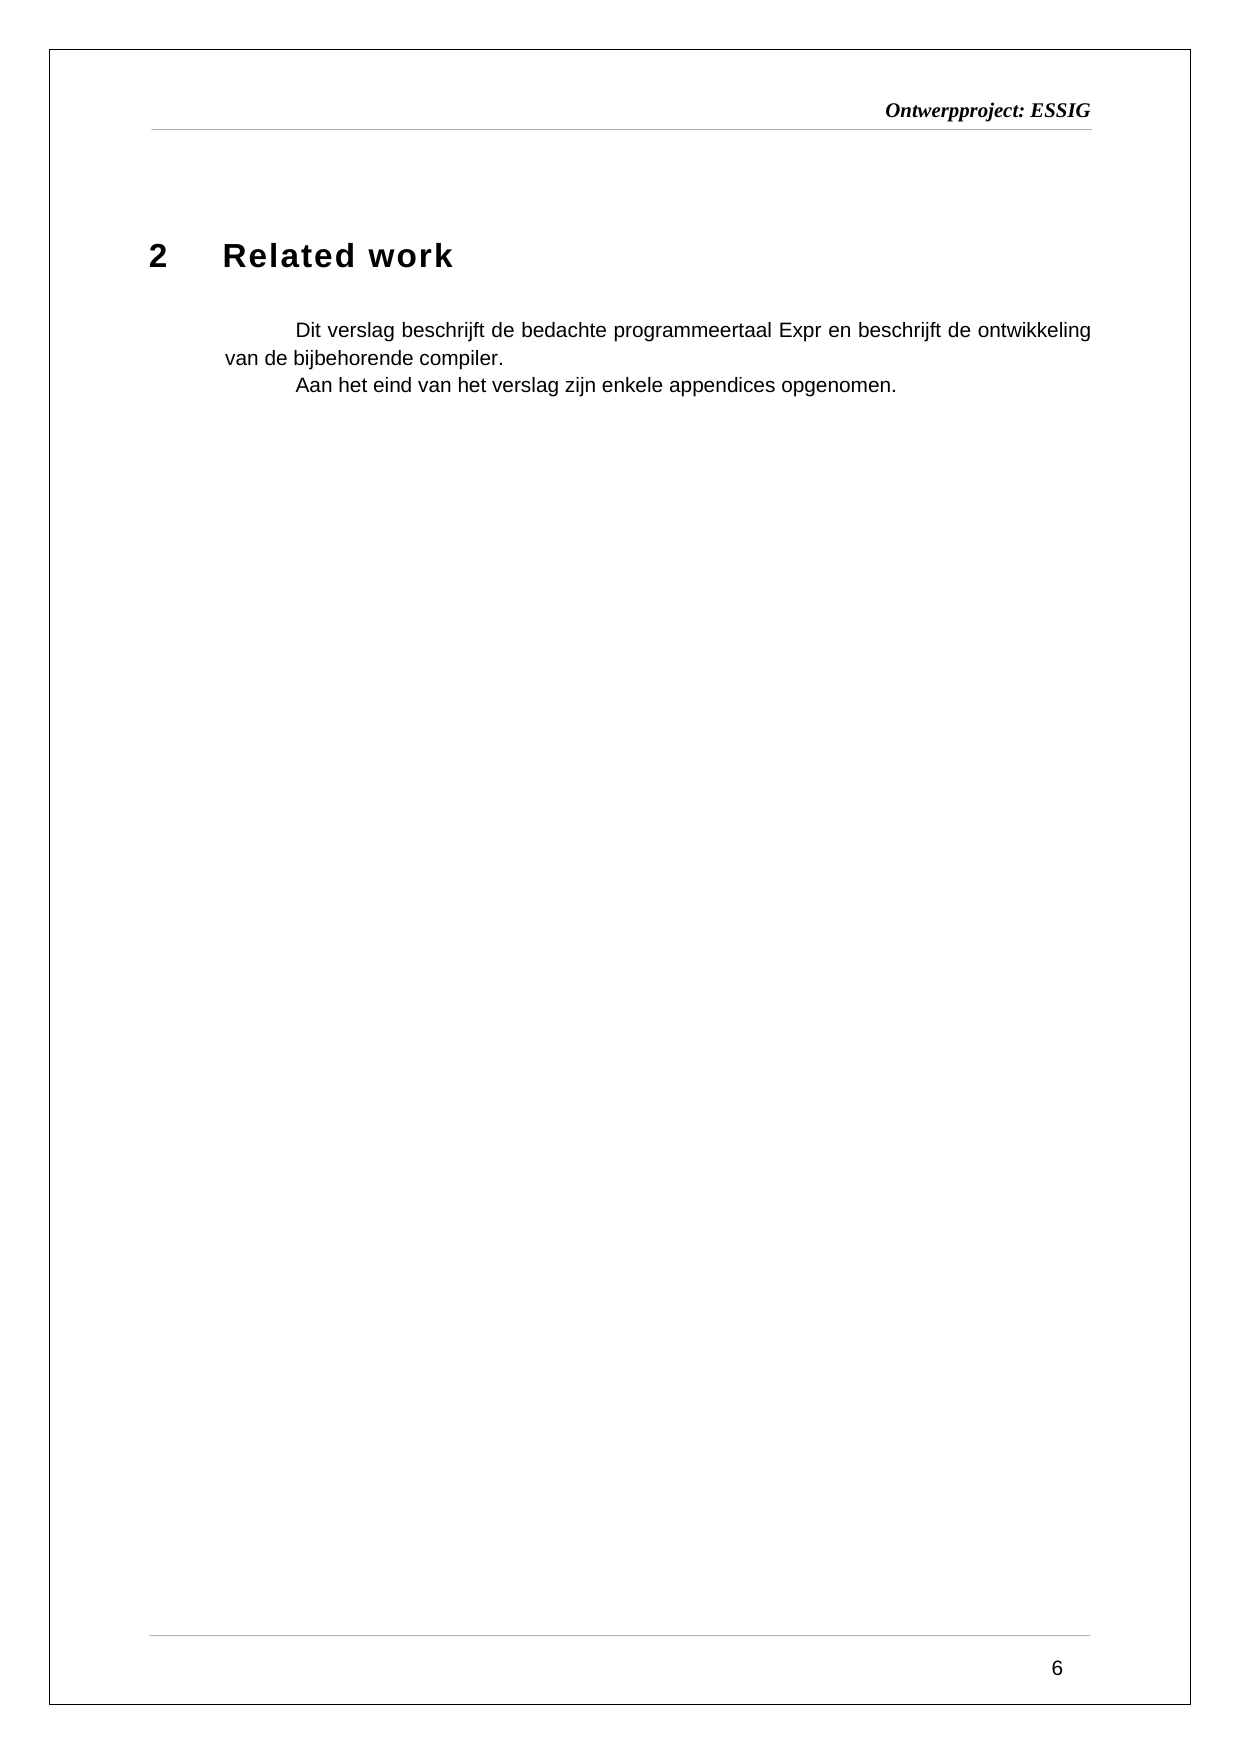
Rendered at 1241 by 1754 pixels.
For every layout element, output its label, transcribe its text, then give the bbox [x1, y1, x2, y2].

text Dit verslag beschrijft de bedachte programmeertaal Expr en beschrijft de ontwikkeling van de bijbehorende compiler. [225, 318, 1092, 369]
text Aan het eind van het verslag zijn enkele appendices opgenomen. [225, 373, 1092, 397]
subtitle 2 Related work [148, 236, 1187, 275]
